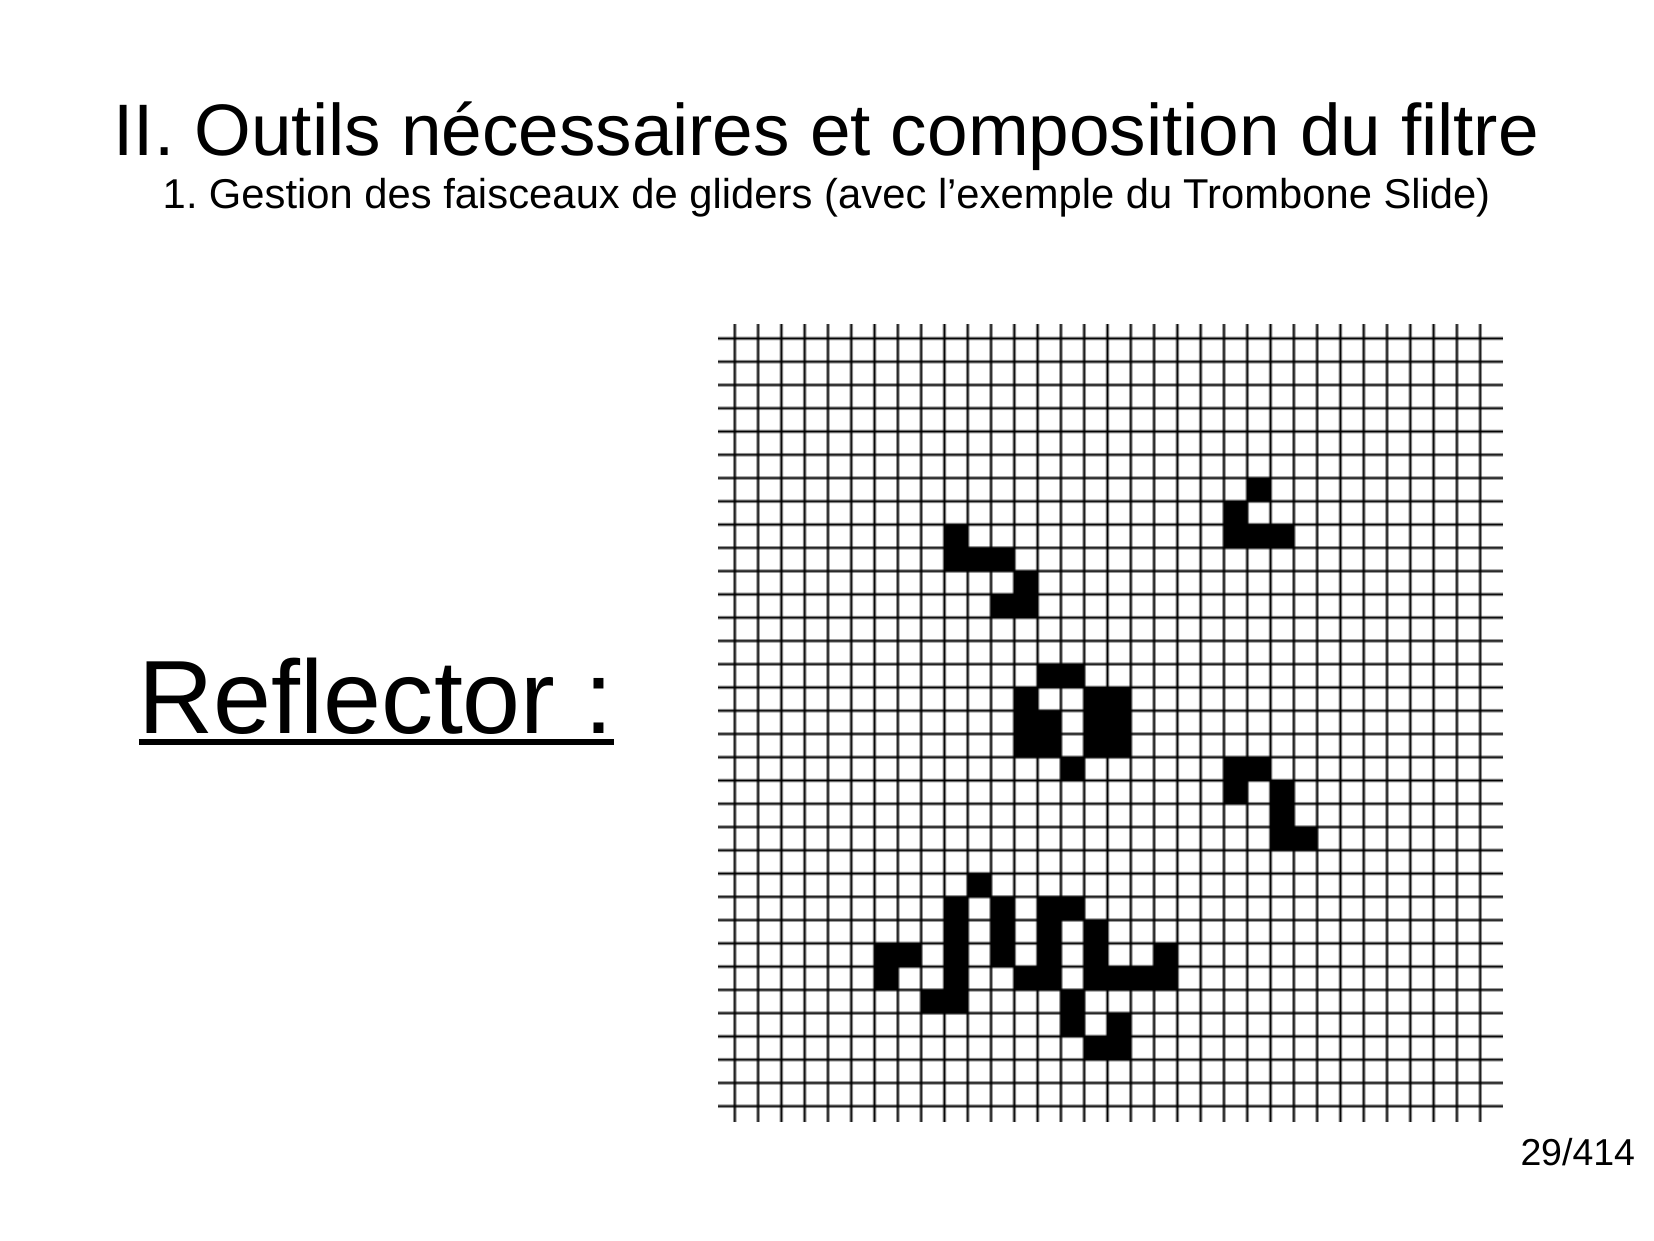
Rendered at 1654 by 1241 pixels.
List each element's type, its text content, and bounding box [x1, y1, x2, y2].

text_box <number>/414 [1505, 1124, 1654, 1182]
picture [718, 324, 1503, 1123]
text_box Reflector : [124, 631, 629, 763]
title II. Outils nécessaires et composition du filtre 1. Gestion des faisceaux de gliders (avec l’exemple du Trombone Slide) [0, 30, 1654, 276]
